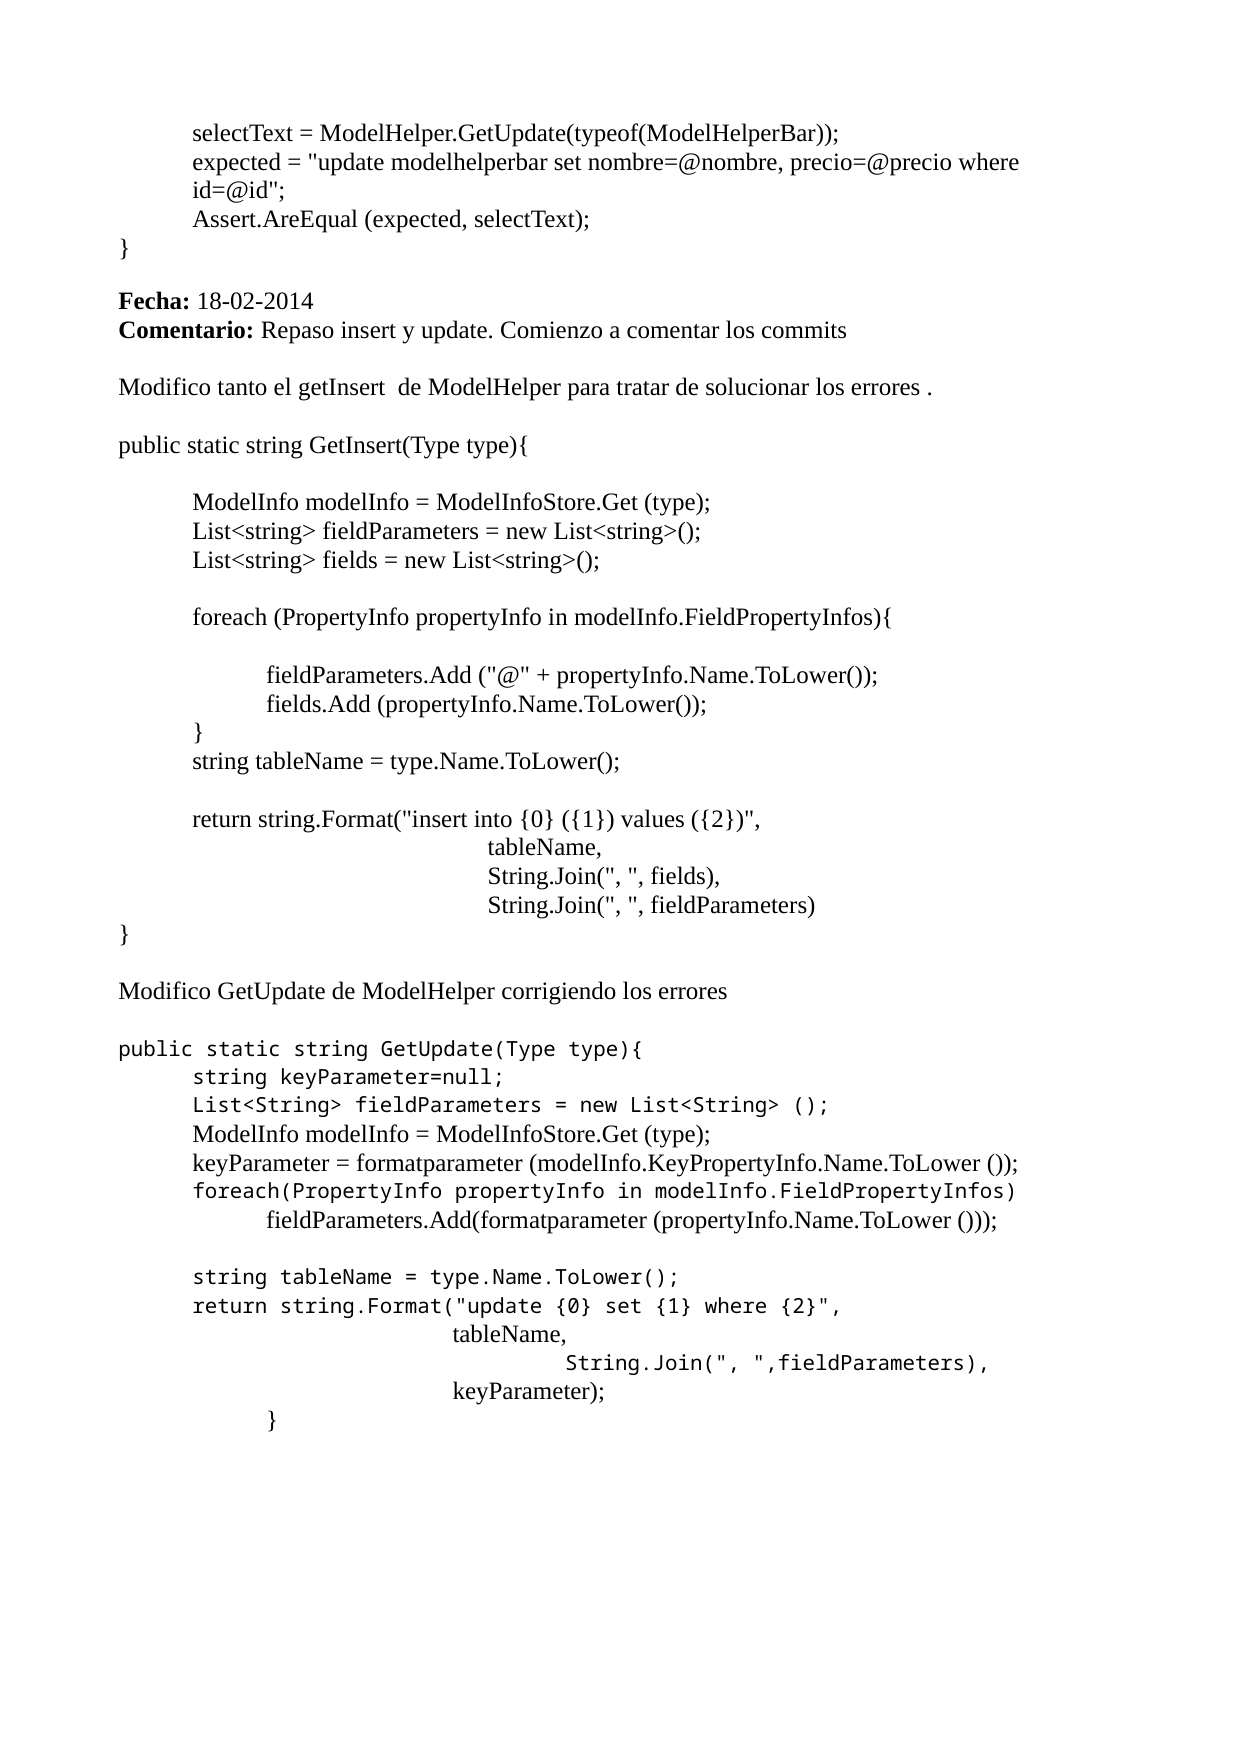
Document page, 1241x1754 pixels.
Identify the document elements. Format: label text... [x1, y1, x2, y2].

text String.Join(", ", fields), [118, 861, 1122, 890]
text return string.Format("insert into {0} ({1}) values ({2})", [118, 804, 1122, 832]
text fieldParameters.Add ("@" + propertyInfo.Name.ToLower()); [118, 660, 1122, 689]
text Comentario: Repaso insert y update. Comienzo a comentar los commits [118, 315, 1122, 344]
text List<string> fields = new List<string>(); [118, 545, 1122, 574]
text return string.Format("update {0} set {1} where {2}", [118, 1291, 1122, 1319]
text string tableName = type.Name.ToLower(); [118, 1262, 1122, 1291]
text fields.Add (propertyInfo.Name.ToLower()); [118, 689, 1122, 717]
text keyParameter); [118, 1376, 1122, 1405]
text ModelInfo modelInfo = ModelInfoStore.Get (type); [118, 487, 1122, 516]
text foreach(PropertyInfo propertyInfo in modelInfo.FieldPropertyInfos) [118, 1176, 1122, 1205]
text tableName, [118, 832, 1122, 861]
text public static string GetInsert(Type type){ [118, 430, 1122, 459]
text ModelInfo modelInfo = ModelInfoStore.Get (type); [118, 1119, 1122, 1148]
text } [118, 233, 1122, 262]
text string tableName = type.Name.ToLower(); [118, 746, 1122, 775]
text tableName, [118, 1319, 1122, 1348]
text Modifico GetUpdate de ModelHelper corrigiendo los errores [118, 976, 1122, 1005]
text List<String> fieldParameters = new List<String> (); [118, 1091, 1122, 1119]
text String.Join(", ",fieldParameters), [118, 1348, 1122, 1376]
text } [118, 717, 1122, 746]
text Assert.AreEqual (expected, selectText); [118, 204, 1122, 233]
text keyParameter = formatparameter (modelInfo.KeyPropertyInfo.Name.ToLower ()); [118, 1148, 1122, 1176]
text Modifico tanto el getInsert de ModelHelper para tratar de solucionar los errores . [118, 372, 1122, 401]
text String.Join(", ", fieldParameters) [118, 890, 1122, 919]
text expected = "update modelhelperbar set nombre=@nombre, precio=@precio where id=@id"; [118, 147, 1122, 204]
text List<string> fieldParameters = new List<string>(); [118, 516, 1122, 545]
text Fecha: 18-02-2014 [118, 286, 1122, 315]
text selectText = ModelHelper.GetUpdate(typeof(ModelHelperBar)); [118, 118, 1122, 147]
text fieldParameters.Add(formatparameter (propertyInfo.Name.ToLower ())); [118, 1205, 1122, 1234]
text } [118, 1405, 1122, 1434]
text string keyParameter=null; [118, 1062, 1122, 1091]
text public static string GetUpdate(Type type){ [118, 1034, 1122, 1062]
text foreach (PropertyInfo propertyInfo in modelInfo.FieldPropertyInfos){ [118, 602, 1122, 631]
text } [118, 919, 1122, 947]
